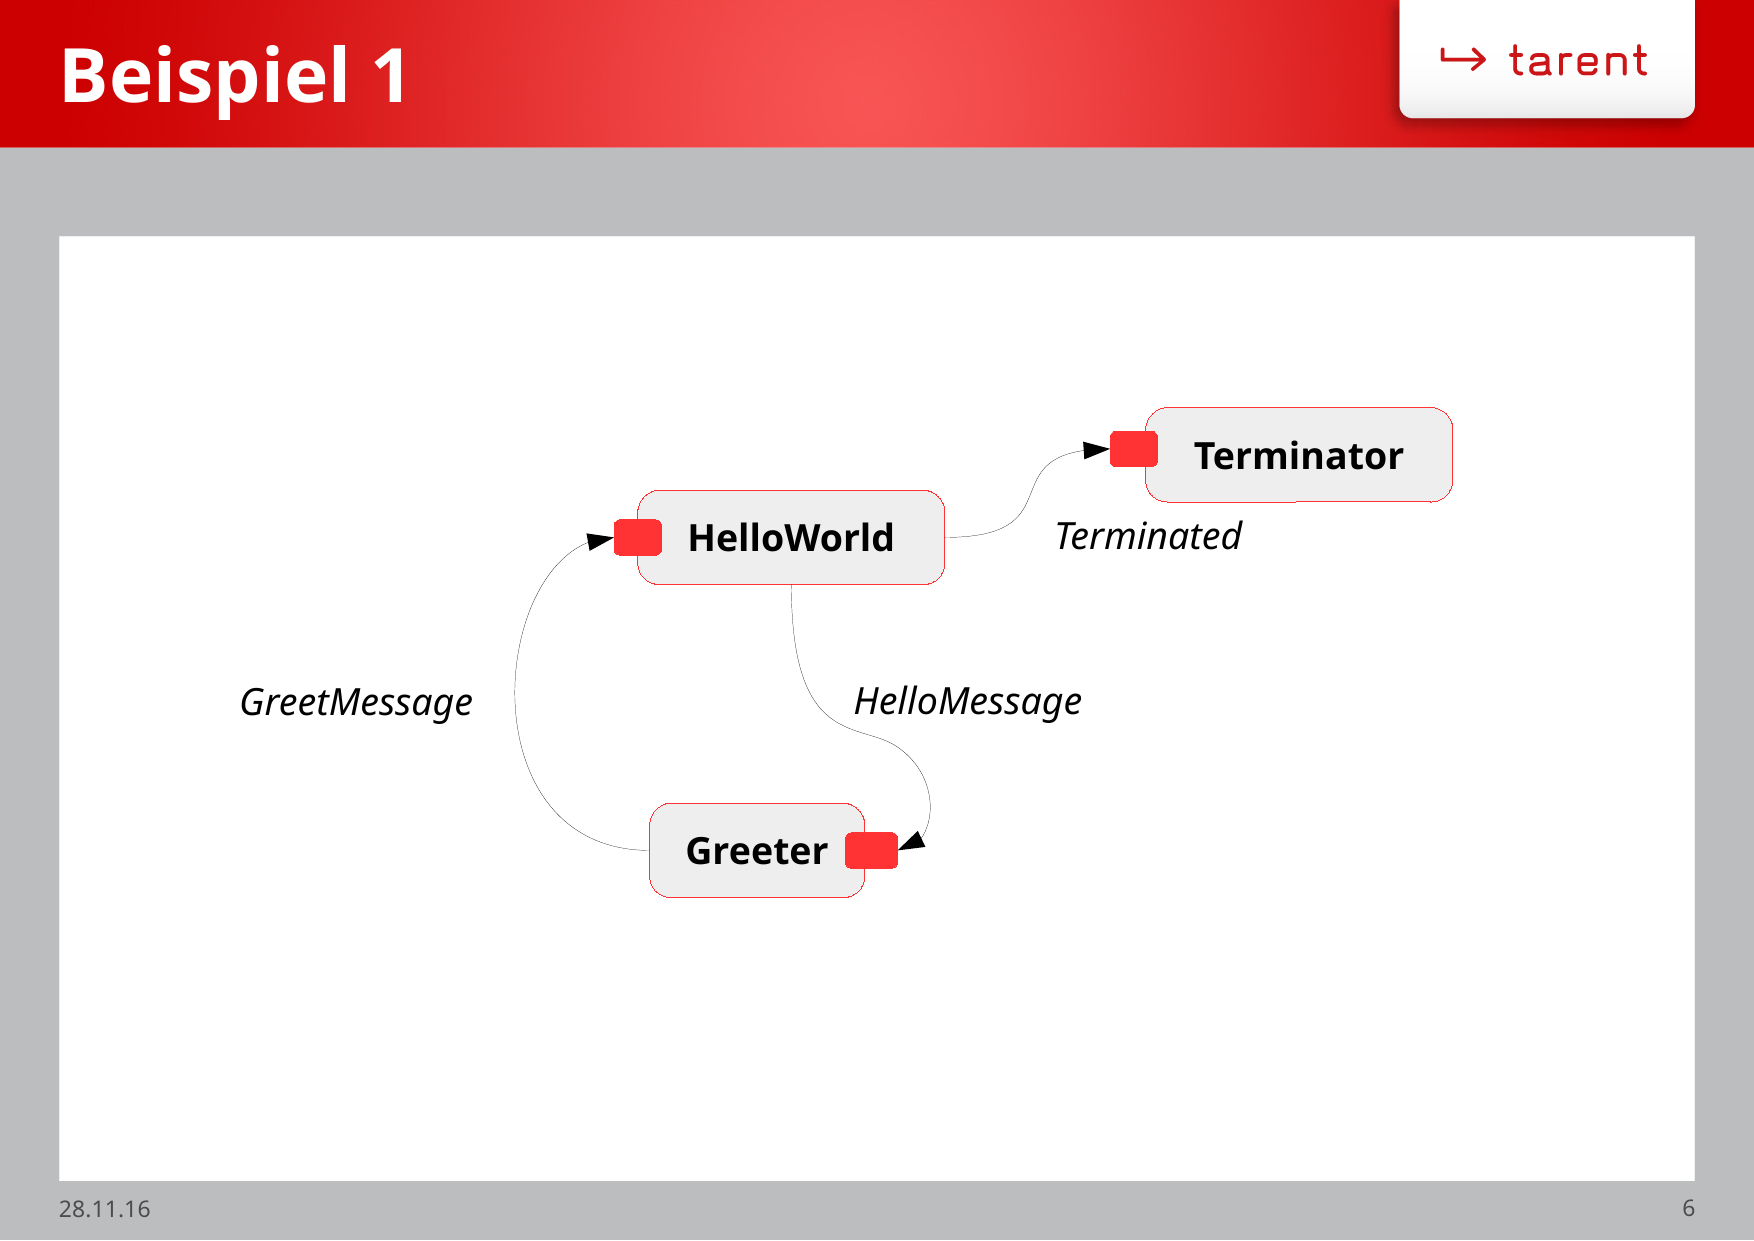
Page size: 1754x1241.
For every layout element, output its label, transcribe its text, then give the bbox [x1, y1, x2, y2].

text_box HelloMessage [838, 667, 1158, 739]
title Beispiel 1 [58, 0, 1638, 177]
text_box [845, 832, 898, 869]
text_box HelloWorld [637, 490, 945, 585]
text_box [614, 519, 662, 556]
text_box GreetMessage [224, 668, 520, 774]
text_box Greeter [649, 803, 865, 898]
picture [0, 0, 1754, 1240]
text_box [1110, 431, 1158, 467]
text_box Terminator [1145, 407, 1453, 503]
text_box Terminated [1039, 501, 1359, 573]
